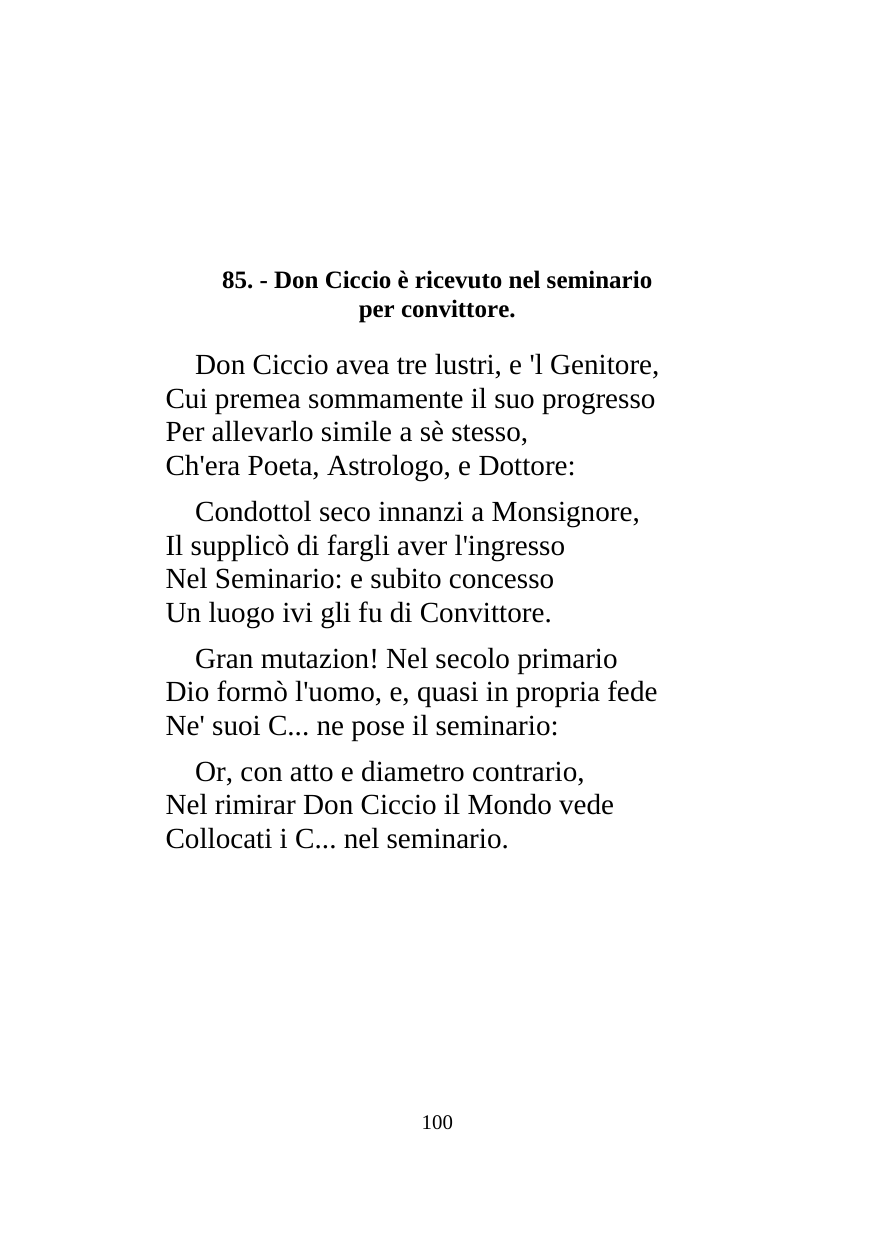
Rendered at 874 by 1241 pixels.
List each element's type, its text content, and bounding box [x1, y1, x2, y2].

text Or, con atto e diametro contrario, Nel rimirar Don Ciccio il Mondo vede Collocati i C... nel seminario. [165, 754, 768, 854]
text 85. - Don Ciccio è ricevuto nel seminario per convittore. [106, 265, 768, 322]
text Condottol seco innanzi a Monsignore, Il supplicò di fargli aver l'ingresso Nel Seminario: e subito concesso Un luogo ivi gli fu di Convittore. [165, 494, 768, 628]
text Don Ciccio avea tre lustri, e 'l Genitore, Cui premea sommamente il suo progresso Per allevarlo simile a sè stesso, Ch'era Poeta, Astrologo, e Dottore: [165, 347, 768, 482]
text Gran mutazion! Nel secolo primario Dio formò l'uomo, e, quasi in propria fede Ne' suoi C... ne pose il seminario: [165, 641, 768, 741]
